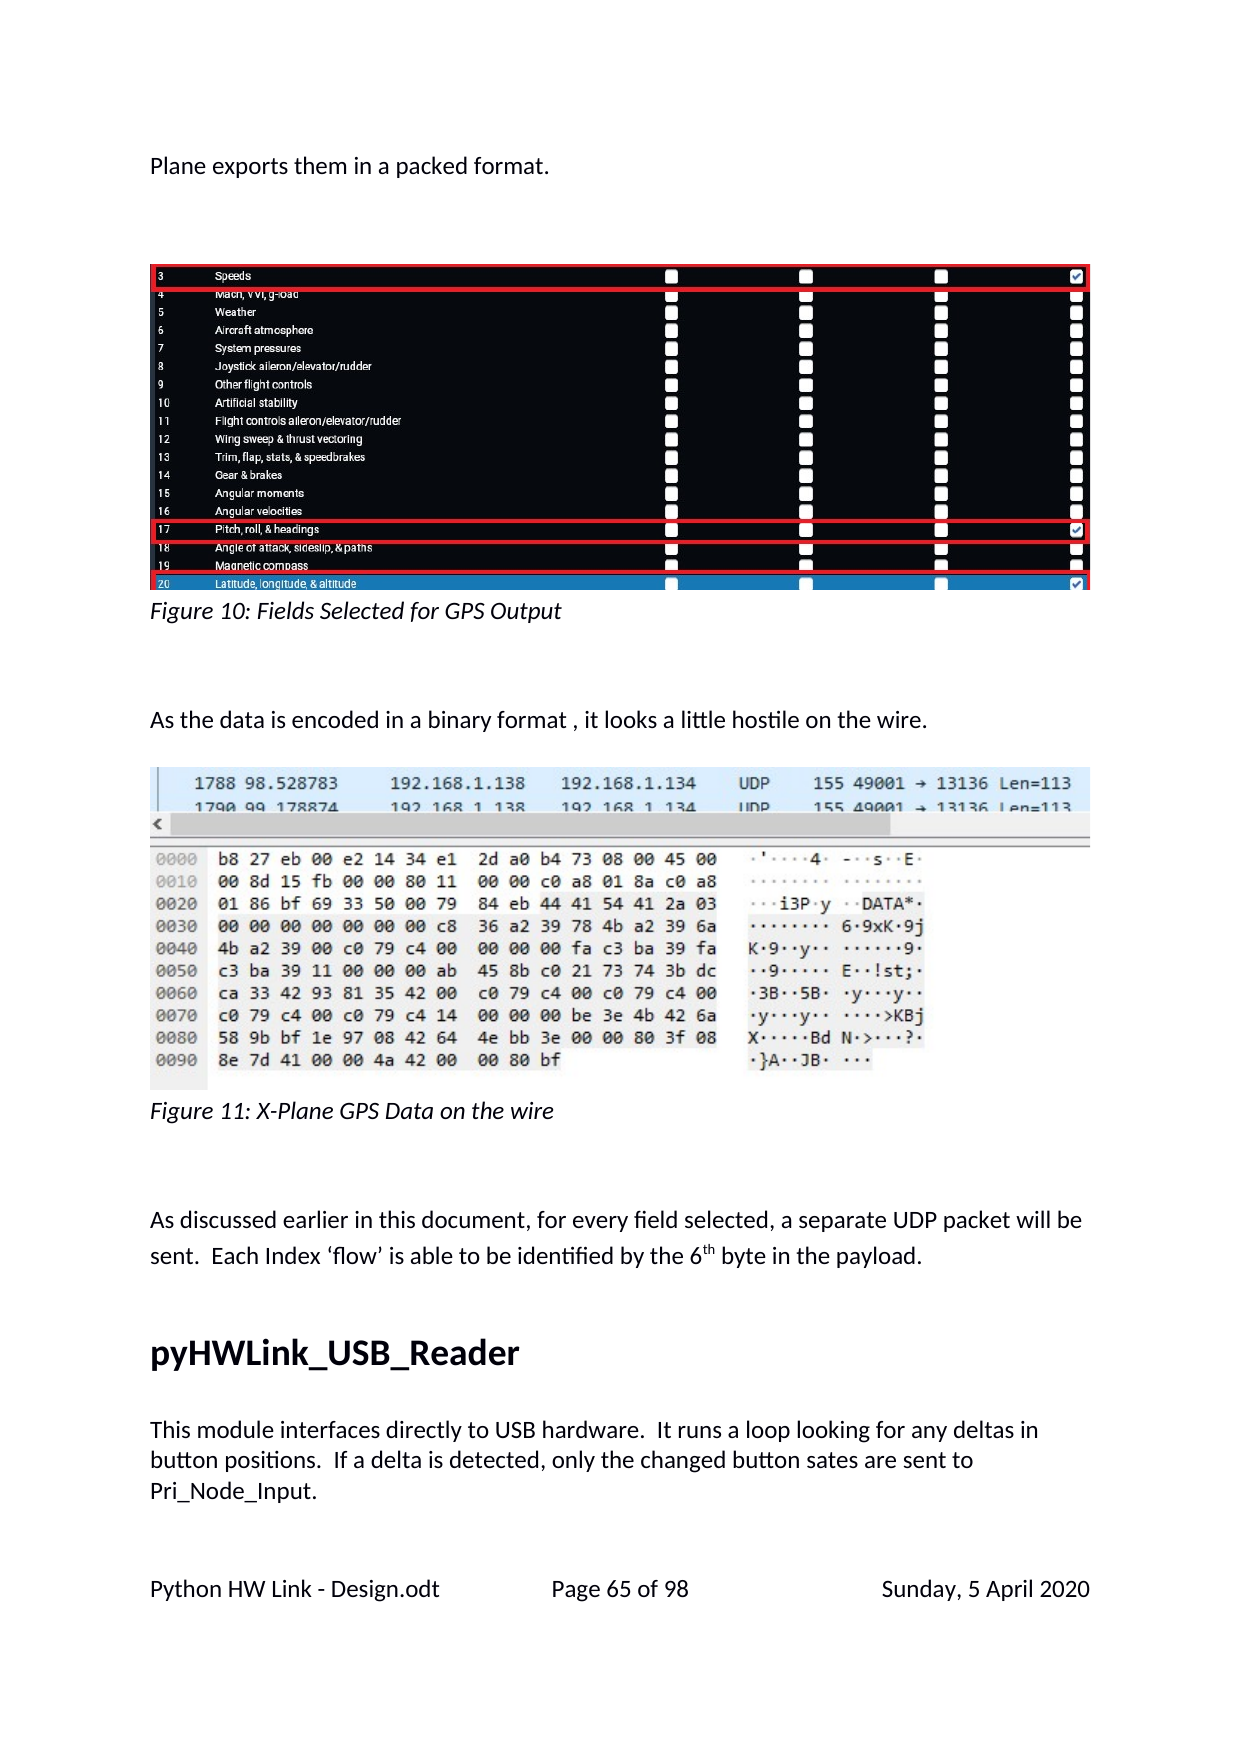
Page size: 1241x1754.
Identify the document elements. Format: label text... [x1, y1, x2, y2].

subtitle pyHWLink_USB_Reader [150, 1329, 1090, 1375]
text As the data is encoded in a binary format , it looks a little hostile on the wire. [150, 704, 1090, 734]
text Plane exports them in a packed format. [150, 150, 1090, 181]
text Figure 10: Fields Selected for GPS Output [150, 590, 1090, 626]
picture [150, 264, 1091, 590]
text This module interfaces directly to USB hardware. It runs a loop looking for any deltas in button positions. If a delta is detected, only the changed button sates are sent to Pri_Node_Input. [150, 1414, 1090, 1505]
text As discussed earlier in this document, for every field selected, a separate UDP packet will be sent. Each Index ‘flow’ is able to be identified by the 6th byte in the payload. [150, 1204, 1090, 1271]
picture [150, 767, 1091, 1090]
text Figure 11: X-Plane GPS Data on the wire [150, 1090, 1090, 1126]
